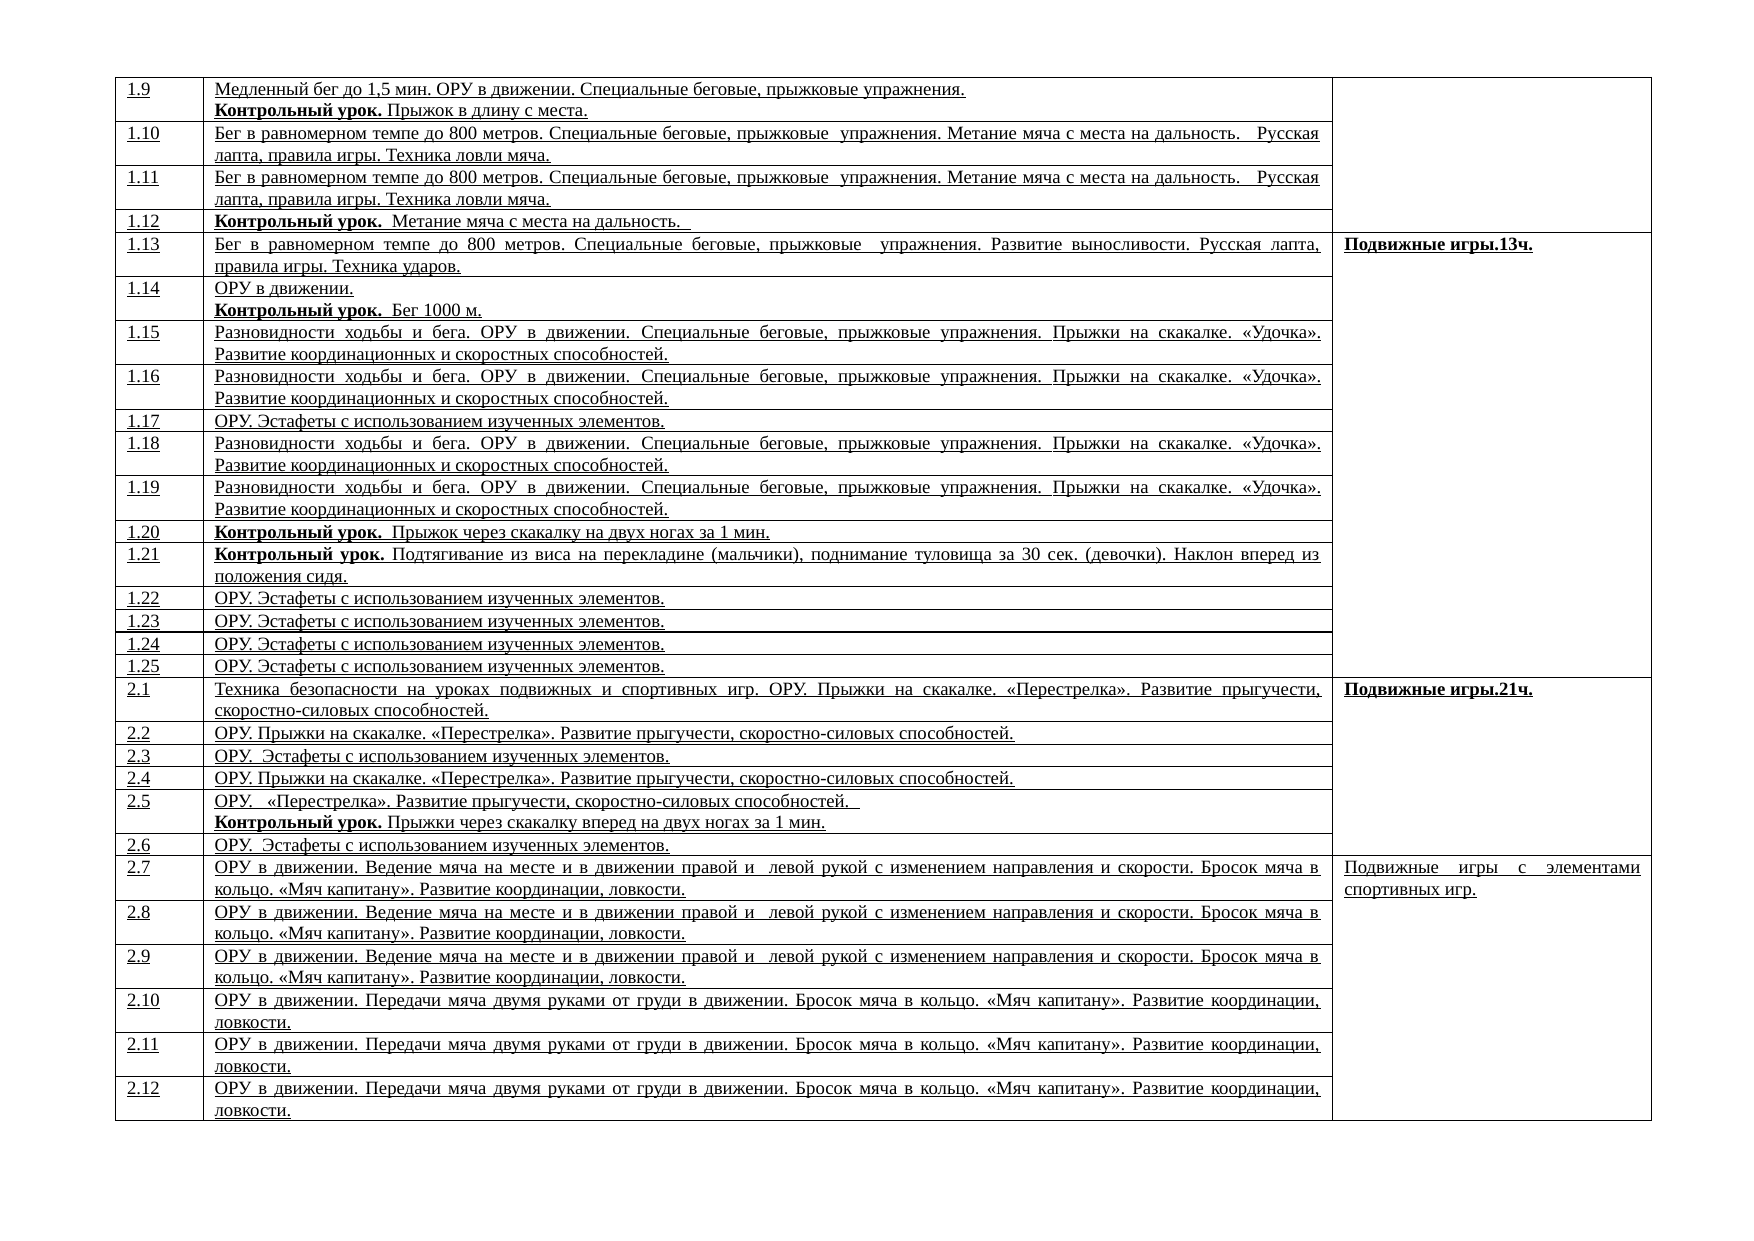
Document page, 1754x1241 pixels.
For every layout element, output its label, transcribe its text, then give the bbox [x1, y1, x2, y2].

table_cell Медленный бег до 1,5 мин. ОРУ в движении. Специальные беговые, прыжковые упражнения. Контрольный урок. Прыжок в длину с места. [204, 78, 1332, 121]
table_cell ОРУ в движении. Ведение мяча на месте и в движении правой и левой рукой с изменением направления и скорости. Бросок мяча в кольцо. «Мяч капитану». Развитие координации, ловкости. [204, 901, 1332, 944]
table_cell ОРУ. Эстафеты с использованием изученных элементов. [204, 610, 1332, 631]
table_cell 2.3 [116, 745, 203, 766]
table_cell ОРУ. Эстафеты с использованием изученных элементов. [204, 587, 1332, 609]
table_cell 2.5 [116, 790, 203, 833]
table_cell 1.13 [116, 233, 203, 276]
table_cell 1.25 [116, 655, 203, 677]
table_cell ОРУ. Эстафеты с использованием изученных элементов. [204, 834, 1332, 855]
table_cell 2.2 [116, 722, 203, 743]
table_cell ОРУ в движении. Ведение мяча на месте и в движении правой и левой рукой с изменением направления и скорости. Бросок мяча в кольцо. «Мяч капитану». Развитие координации, ловкости. [204, 945, 1332, 988]
table_cell [1333, 78, 1651, 232]
table_cell ОРУ. Эстафеты с использованием изученных элементов. [204, 633, 1332, 654]
table_cell Подвижные игры.13ч. [1333, 233, 1651, 677]
table_cell 1.22 [116, 587, 203, 609]
table_cell 1.16 [116, 365, 203, 408]
table_cell Подвижные игры с элементами спортивных игр. [1333, 856, 1651, 1120]
table_cell 1.24 [116, 633, 203, 654]
table_cell 1.12 [116, 210, 203, 232]
table_cell 2.8 [116, 901, 203, 944]
table_cell ОРУ. Эстафеты с использованием изученных элементов. [204, 745, 1332, 766]
table_cell 2.4 [116, 767, 203, 789]
table_cell Подвижные игры.21ч. [1333, 678, 1651, 855]
table_cell ОРУ. «Перестрелка». Развитие прыгучести, скоростно-силовых способностей. Контрольный урок. Прыжки через скакалку вперед на двух ногах за 1 мин. [204, 790, 1332, 833]
table_cell 1.20 [116, 521, 203, 542]
table_cell Контрольный урок. Прыжок через скакалку на двух ногах за 1 мин. [204, 521, 1332, 542]
table_cell ОРУ. Эстафеты с использованием изученных элементов. [204, 410, 1332, 431]
table_cell 1.23 [116, 610, 203, 631]
table_cell 1.10 [116, 122, 203, 165]
table_cell Разновидности ходьбы и бега. ОРУ в движении. Специальные беговые, прыжковые упражнения. Прыжки на скакалке. «Удочка». Развитие координационных и скоростных способностей. [204, 476, 1332, 519]
table_cell 1.21 [116, 543, 203, 586]
table_cell 1.17 [116, 410, 203, 431]
table_cell ОРУ в движении. Передачи мяча двумя руками от груди в движении. Бросок мяча в кольцо. «Мяч капитану». Развитие координации, ловкости. [204, 1033, 1332, 1076]
table_cell 2.10 [116, 989, 203, 1032]
table_cell 1.9 [116, 78, 203, 121]
table_cell 2.12 [116, 1077, 203, 1120]
table_cell 1.11 [116, 166, 203, 209]
table_cell 2.7 [116, 856, 203, 899]
table_cell ОРУ. Прыжки на скакалке. «Перестрелка». Развитие прыгучести, скоростно-силовых способностей. [204, 722, 1332, 743]
table_cell Контрольный урок. Подтягивание из виса на перекладине (мальчики), поднимание туловища за 30 сек. (девочки). Наклон вперед из положения сидя. [204, 543, 1332, 586]
table_cell ОРУ. Прыжки на скакалке. «Перестрелка». Развитие прыгучести, скоростно-силовых способностей. [204, 767, 1332, 789]
table_cell Разновидности ходьбы и бега. ОРУ в движении. Специальные беговые, прыжковые упражнения. Прыжки на скакалке. «Удочка». Развитие координационных и скоростных способностей. [204, 432, 1332, 475]
table_cell Контрольный урок. Метание мяча с места на дальность. [204, 210, 1332, 232]
table_cell ОРУ в движении. Передачи мяча двумя руками от груди в движении. Бросок мяча в кольцо. «Мяч капитану». Развитие координации, ловкости. [204, 1077, 1332, 1120]
table_cell 2.1 [116, 678, 203, 721]
table_cell 1.15 [116, 321, 203, 364]
table_cell ОРУ в движении. Передачи мяча двумя руками от груди в движении. Бросок мяча в кольцо. «Мяч капитану». Развитие координации, ловкости. [204, 989, 1332, 1032]
table_cell Бег в равномерном темпе до 800 метров. Специальные беговые, прыжковые упражнения. Метание мяча с места на дальность. Русская лапта, правила игры. Техника ловли мяча. [204, 166, 1332, 209]
table_cell Бег в равномерном темпе до 800 метров. Специальные беговые, прыжковые упражнения. Метание мяча с места на дальность. Русская лапта, правила игры. Техника ловли мяча. [204, 122, 1332, 165]
table_cell ОРУ в движении. Ведение мяча на месте и в движении правой и левой рукой с изменением направления и скорости. Бросок мяча в кольцо. «Мяч капитану». Развитие координации, ловкости. [204, 856, 1332, 899]
table_cell 1.18 [116, 432, 203, 475]
table_cell 1.19 [116, 476, 203, 519]
table_cell ОРУ. Эстафеты с использованием изученных элементов. [204, 655, 1332, 677]
table_cell 2.6 [116, 834, 203, 855]
table_cell 2.9 [116, 945, 203, 988]
table_cell Бег в равномерном темпе до 800 метров. Специальные беговые, прыжковые упражнения. Развитие выносливости. Русская лапта, правила игры. Техника ударов. [204, 233, 1332, 276]
table_cell 2.11 [116, 1033, 203, 1076]
table_cell ОРУ в движении. Контрольный урок. Бег 1000 м. [204, 277, 1332, 320]
table_cell Разновидности ходьбы и бега. ОРУ в движении. Специальные беговые, прыжковые упражнения. Прыжки на скакалке. «Удочка». Развитие координационных и скоростных способностей. [204, 365, 1332, 408]
table_cell 1.14 [116, 277, 203, 320]
table_cell Разновидности ходьбы и бега. ОРУ в движении. Специальные беговые, прыжковые упражнения. Прыжки на скакалке. «Удочка». Развитие координационных и скоростных способностей. [204, 321, 1332, 364]
table_cell Техника безопасности на уроках подвижных и спортивных игр. ОРУ. Прыжки на скакалке. «Перестрелка». Развитие прыгучести, скоростно-силовых способностей. [204, 678, 1332, 721]
